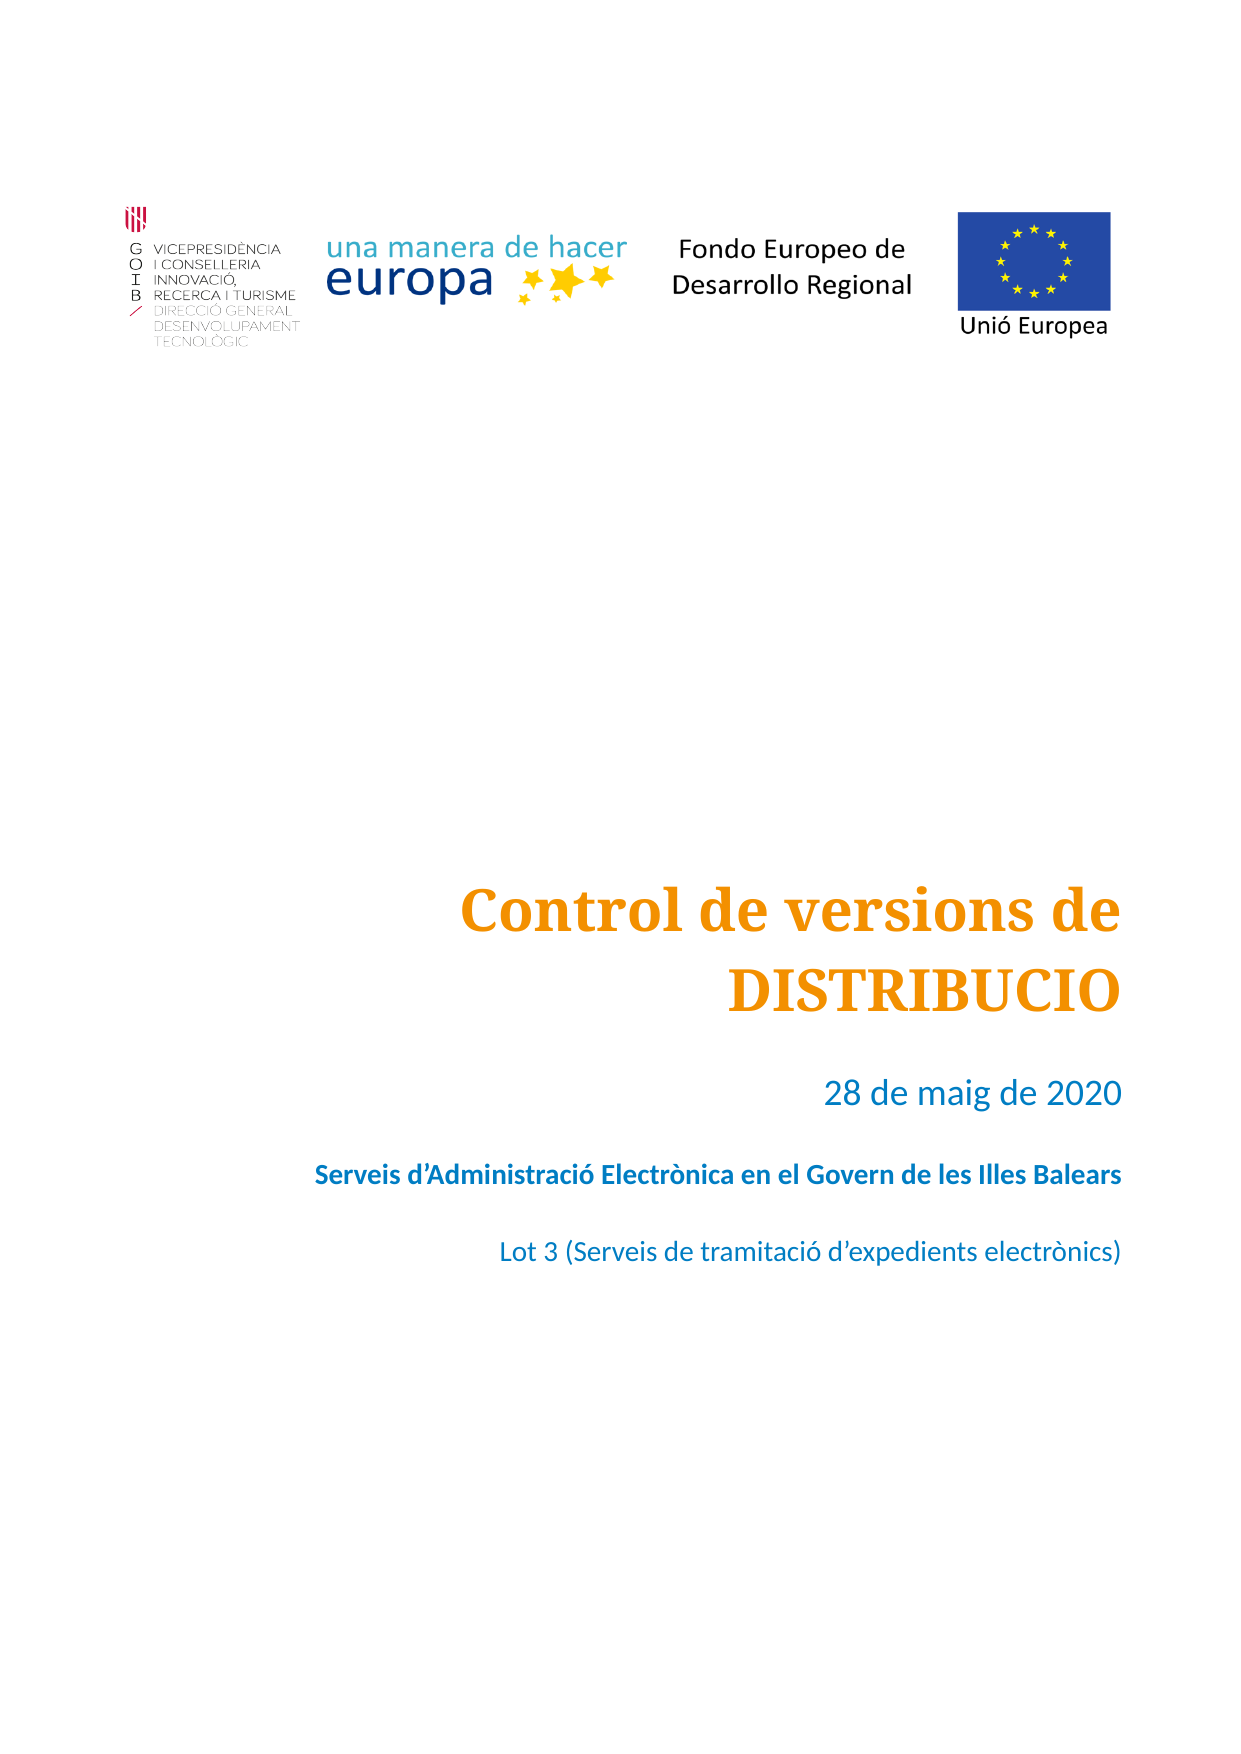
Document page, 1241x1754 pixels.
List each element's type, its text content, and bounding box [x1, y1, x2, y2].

text Serveis d’Administració Electrònica en el Govern de les Illes Balears [118, 1156, 1122, 1192]
text Lot 3 (Serveis de tramitació d’expedients electrònics) [118, 1233, 1122, 1269]
text Control de versions de DISTRIBUCIO [118, 869, 1122, 1028]
text 28 de maig de 2020 [118, 1069, 1122, 1115]
picture [321, 202, 1122, 352]
picture [118, 202, 308, 351]
